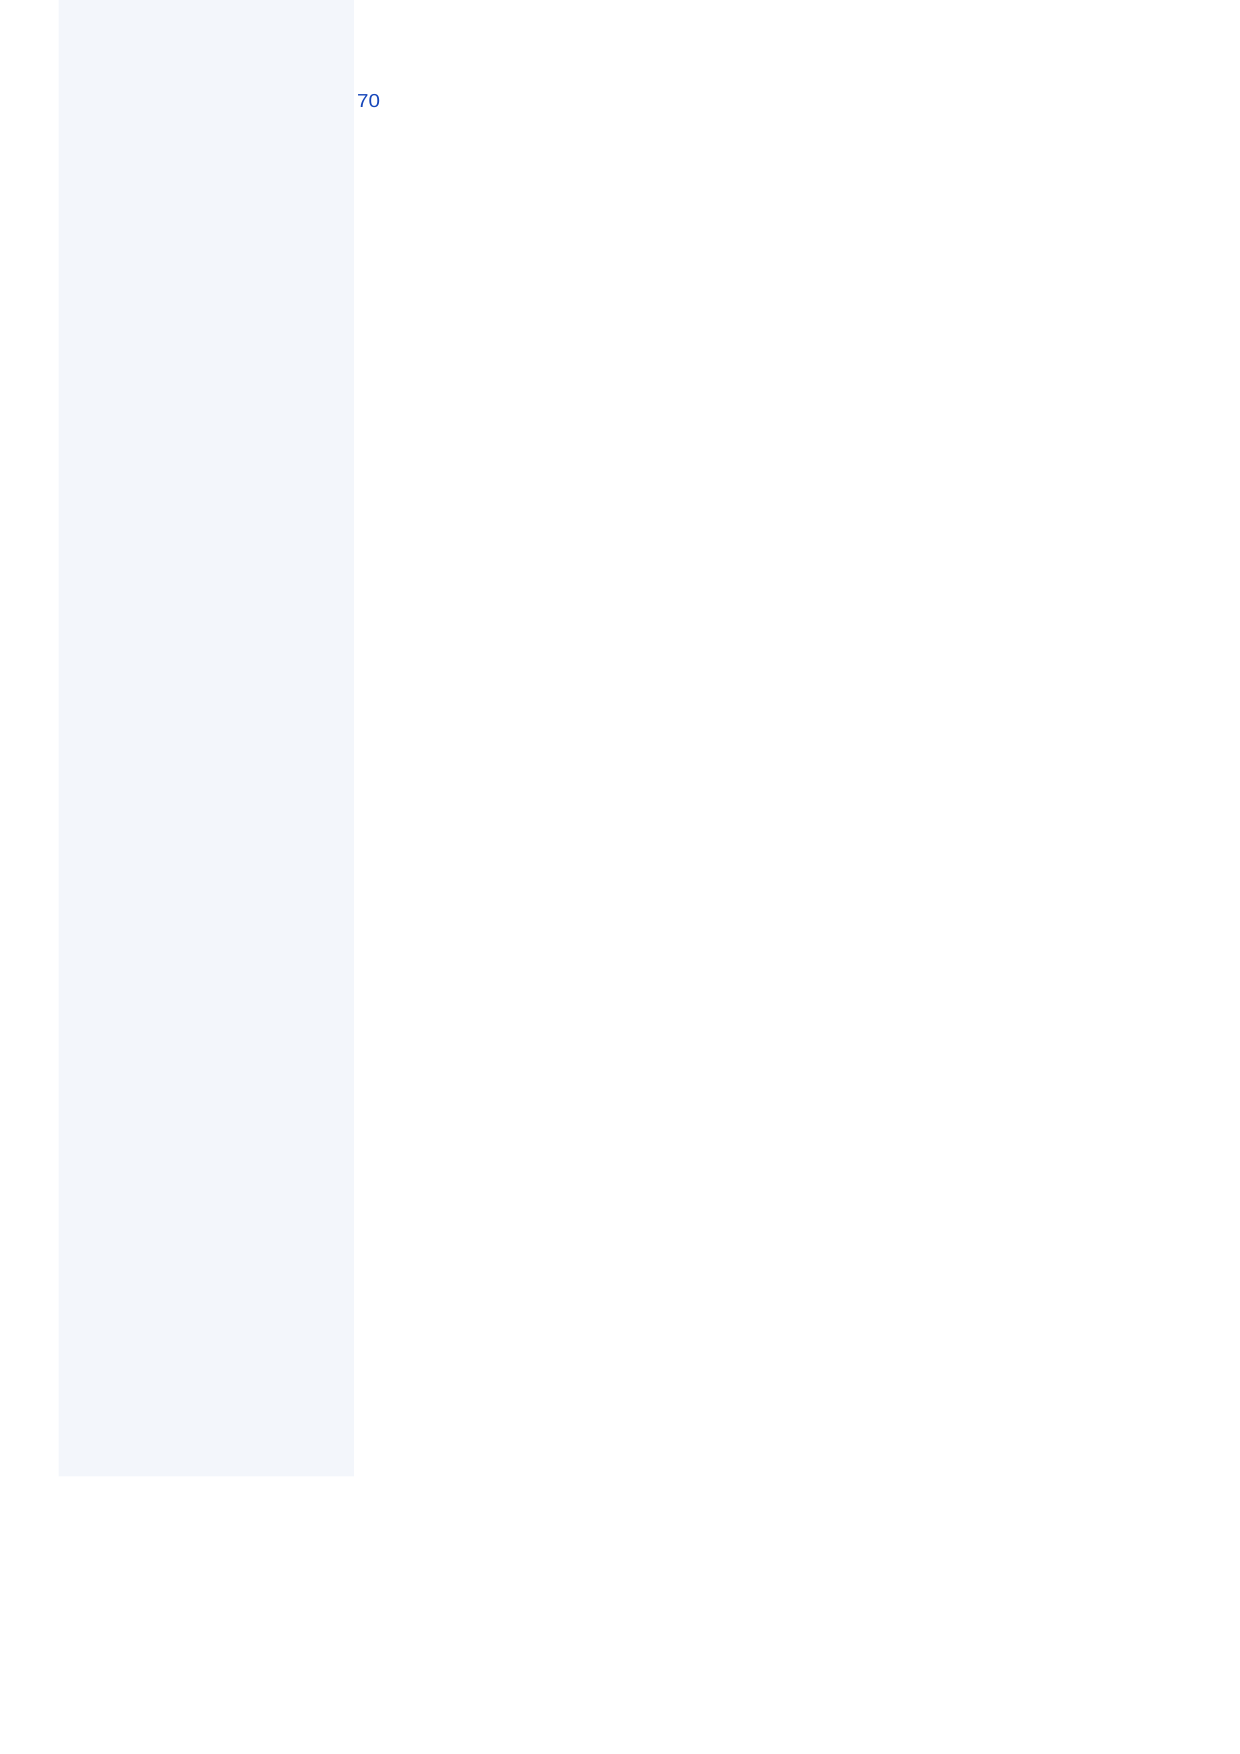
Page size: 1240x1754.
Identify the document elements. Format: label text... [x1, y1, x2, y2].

text 70 [357, 89, 1077, 111]
